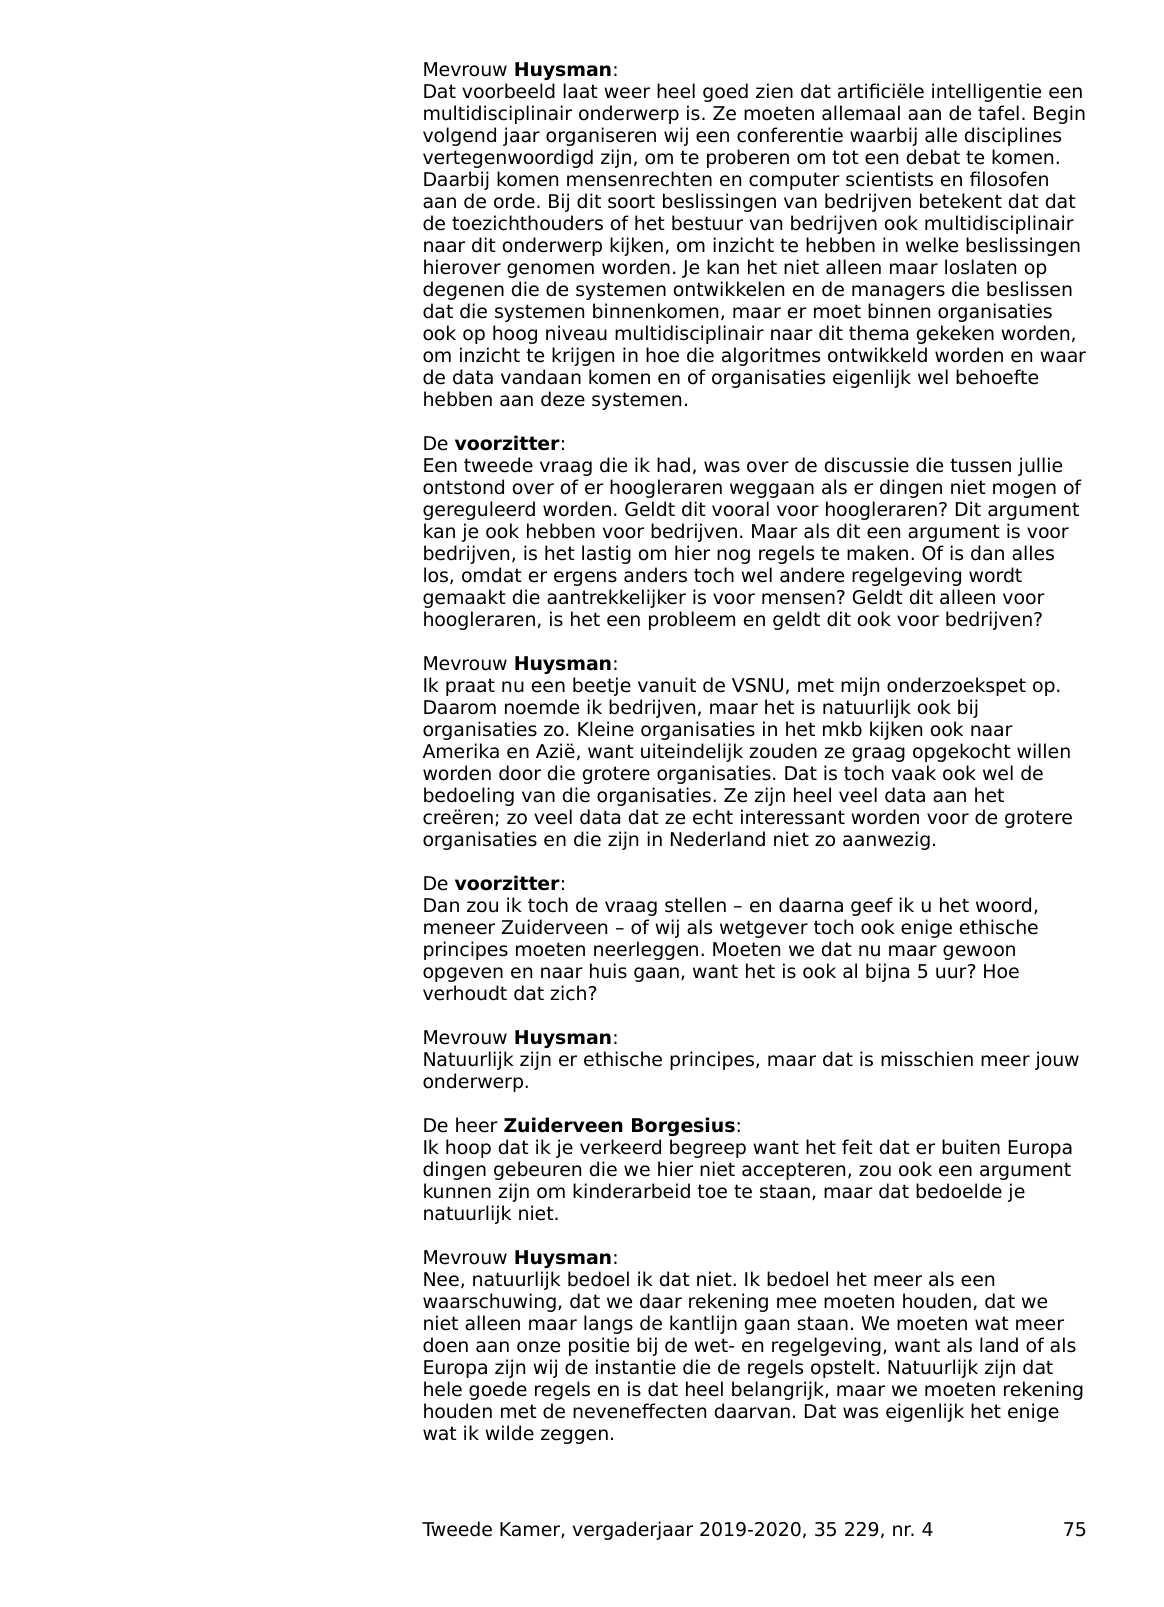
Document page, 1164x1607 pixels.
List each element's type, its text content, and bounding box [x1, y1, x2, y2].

text Mevrouw Huysman: [422, 1247, 1087, 1269]
text Ik hoop dat ik je verkeerd begreep want het feit dat er buiten Europa dingen gebeuren die we hier niet accepteren, zou ook een argument kunnen zijn om kinderarbeid toe te staan, maar dat bedoelde je natuurlijk niet. [422, 1137, 1087, 1225]
text Dat voorbeeld laat weer heel goed zien dat artificiële intelligentie een multidisciplinair onderwerp is. Ze moeten allemaal aan de tafel. Begin volgend jaar organiseren wij een conferentie waarbij alle disciplines vertegenwoordigd zijn, om te proberen om tot een debat te komen. Daarbij komen mensenrechten en computer scientists en filosofen aan de orde. Bij dit soort beslissingen van bedrijven betekent dat dat de toezichthouders of het bestuur van bedrijven ook multidisciplinair naar dit onderwerp kijken, om inzicht te hebben in welke beslissingen hierover genomen worden. Je kan het niet alleen maar loslaten op degenen die de systemen ontwikkelen en de managers die beslissen dat die systemen binnenkomen, maar er moet binnen organisaties ook op hoog niveau multidisciplinair naar dit thema gekeken worden, om inzicht te krijgen in hoe die algoritmes ontwikkeld worden en waar de data vandaan komen en of organisaties eigenlijk wel behoefte hebben aan deze systemen. [422, 81, 1087, 411]
text Natuurlijk zijn er ethische principes, maar dat is misschien meer jouw onderwerp. [422, 1049, 1087, 1093]
text Een tweede vraag die ik had, was over de discussie die tussen jullie ontstond over of er hoogleraren weggaan als er dingen niet mogen of gereguleerd worden. Geldt dit vooral voor hoogleraren? Dit argument kan je ook hebben voor bedrijven. Maar als dit een argument is voor bedrijven, is het lastig om hier nog regels te maken. Of is dan alles los, omdat er ergens anders toch wel andere regelgeving wordt gemaakt die aantrekkelijker is voor mensen? Geldt dit alleen voor hoogleraren, is het een probleem en geldt dit ook voor bedrijven? [422, 455, 1087, 631]
text Dan zou ik toch de vraag stellen – en daarna geef ik u het woord, meneer Zuiderveen – of wij als wetgever toch ook enige ethische principes moeten neerleggen. Moeten we dat nu maar gewoon opgeven en naar huis gaan, want het is ook al bijna 5 uur? Hoe verhoudt dat zich? [422, 895, 1087, 1005]
text Mevrouw Huysman: [422, 653, 1087, 675]
text Mevrouw Huysman: [422, 1027, 1087, 1049]
text De voorzitter: [422, 873, 1087, 895]
text De heer Zuiderveen Borgesius: [422, 1115, 1087, 1137]
text Ik praat nu een beetje vanuit de VSNU, met mijn onderzoekspet op. Daarom noemde ik bedrijven, maar het is natuurlijk ook bij organisaties zo. Kleine organisaties in het mkb kijken ook naar Amerika en Azië, want uiteindelijk zouden ze graag opgekocht willen worden door die grotere organisaties. Dat is toch vaak ook wel de bedoeling van die organisaties. Ze zijn heel veel data aan het creëren; zo veel data dat ze echt interessant worden voor de grotere organisaties en die zijn in Nederland niet zo aanwezig. [422, 675, 1087, 851]
text Mevrouw Huysman: [422, 59, 1087, 81]
text Nee, natuurlijk bedoel ik dat niet. Ik bedoel het meer als een waarschuwing, dat we daar rekening mee moeten houden, dat we niet alleen maar langs de kantlijn gaan staan. We moeten wat meer doen aan onze positie bij de wet- en regelgeving, want als land of als Europa zijn wij de instantie die de regels opstelt. Natuurlijk zijn dat hele goede regels en is dat heel belangrijk, maar we moeten rekening houden met de neveneffecten daarvan. Dat was eigenlijk het enige wat ik wilde zeggen. [422, 1269, 1087, 1445]
text De voorzitter: [422, 433, 1087, 455]
